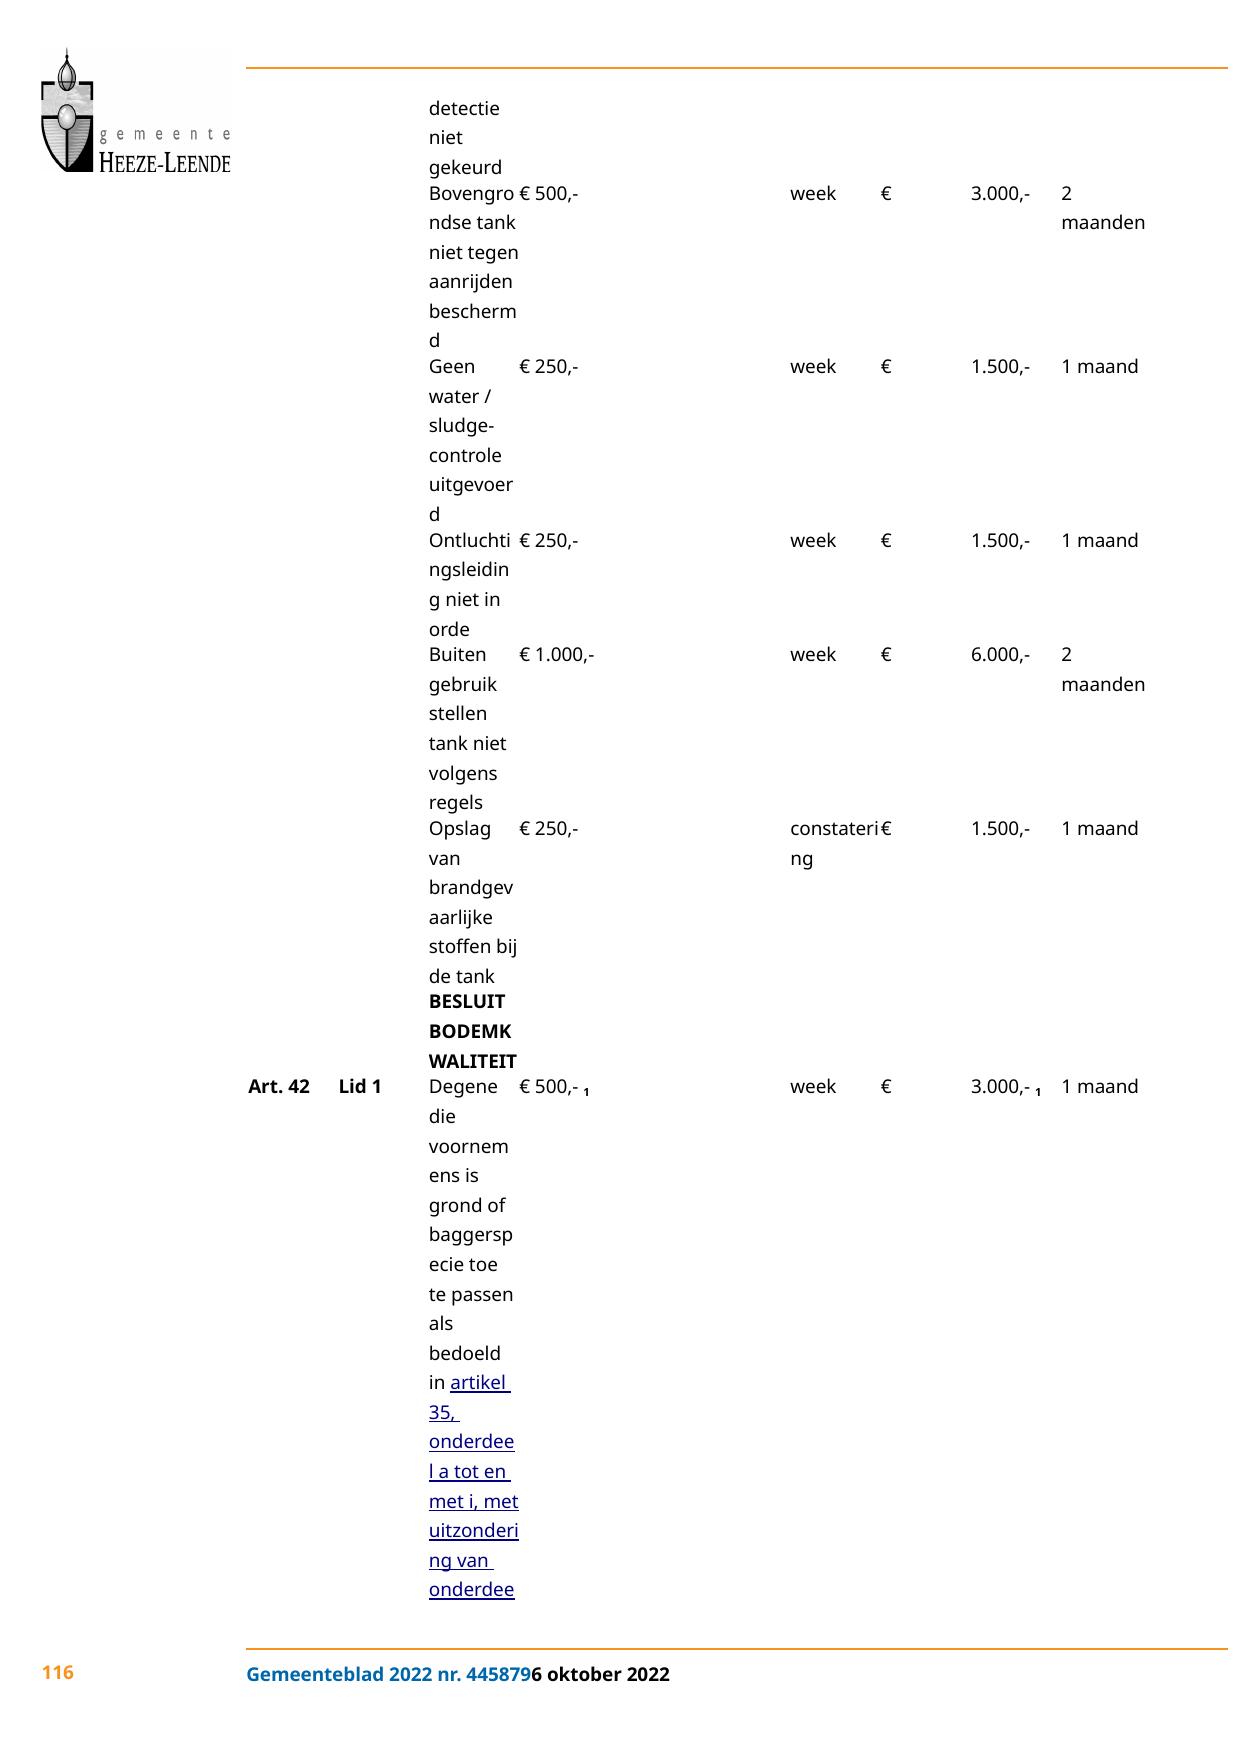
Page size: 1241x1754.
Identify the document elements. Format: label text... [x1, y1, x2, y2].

table_cell [971, 95, 1061, 180]
table_cell Art. 42 [248, 1074, 338, 1602]
table_cell 6.000,- [971, 641, 1061, 815]
table_cell week [790, 527, 881, 641]
table_cell BESLUIT BODEMKWALITEIT [429, 989, 519, 1074]
table_cell € [881, 180, 971, 353]
table_cell € [881, 527, 971, 641]
picture [41, 47, 231, 172]
table_cell Buiten gebruik stellen tank niet volgens regels [429, 641, 519, 815]
table_cell week [790, 180, 881, 353]
table_cell Geen water / sludge-controle uitgevoerd [429, 353, 519, 527]
table_cell Degene die voornemens is grond of baggerspecie toe te passen als bedoeld in artikel 35, onderdeel a tot en met i, met [429, 1074, 519, 1510]
table_cell 1.500,- [971, 815, 1061, 989]
table_cell 2 maanden [1061, 180, 1152, 353]
table_cell [1061, 989, 1152, 1074]
table_cell detectie niet gekeurd [429, 95, 519, 180]
table_cell week [790, 641, 881, 815]
table_cell 3.000,- 1 [971, 1074, 1061, 1602]
table_cell week [790, 1074, 881, 1602]
table_cell 3.000,- [971, 180, 1061, 353]
table_cell Ontluchtingsleiding niet in orde [429, 527, 519, 641]
table_cell [881, 989, 971, 1074]
table_cell 1.500,- [971, 353, 1061, 527]
table_cell [519, 95, 790, 180]
table_cell 1 maand [1061, 815, 1152, 989]
table_cell 1 maand [1061, 353, 1152, 527]
table_cell € [881, 815, 971, 989]
table_cell [248, 95, 429, 989]
table_cell € [881, 353, 971, 527]
table_cell Lid 1 [338, 1074, 429, 1602]
table_cell [790, 989, 881, 1074]
table_cell 1.500,- [971, 527, 1061, 641]
table_cell 1 maand [1061, 1074, 1152, 1602]
table_cell [519, 989, 790, 1074]
table_cell € 500,- 1 [519, 1074, 790, 1602]
table_cell € [881, 1074, 971, 1602]
table_cell € [881, 641, 971, 815]
table_cell 1 maand [1061, 527, 1152, 641]
table_cell [881, 95, 971, 180]
table_cell € 250,- [519, 815, 790, 989]
table_cell € 250,- [519, 353, 790, 527]
table_cell Opslag van brandgevaarlijke stoffen bij de tank [429, 815, 519, 989]
table_cell € 500,- [519, 180, 790, 353]
table_cell [248, 989, 429, 1074]
table_cell week [790, 353, 881, 527]
table_cell € 250,- [519, 527, 790, 641]
table_cell [971, 989, 1061, 1074]
table_cell [1061, 95, 1152, 180]
table_cell [790, 95, 881, 180]
table_cell uitzonderi [429, 1511, 519, 1539]
table_cell € 1.000,- [519, 641, 790, 815]
table_cell ng van onderdee [429, 1541, 519, 1602]
table_cell Bovengrondse tank niet tegen aanrijden beschermd [429, 180, 519, 353]
table_cell 2 maanden [1061, 641, 1152, 815]
table_cell constatering [790, 815, 881, 989]
